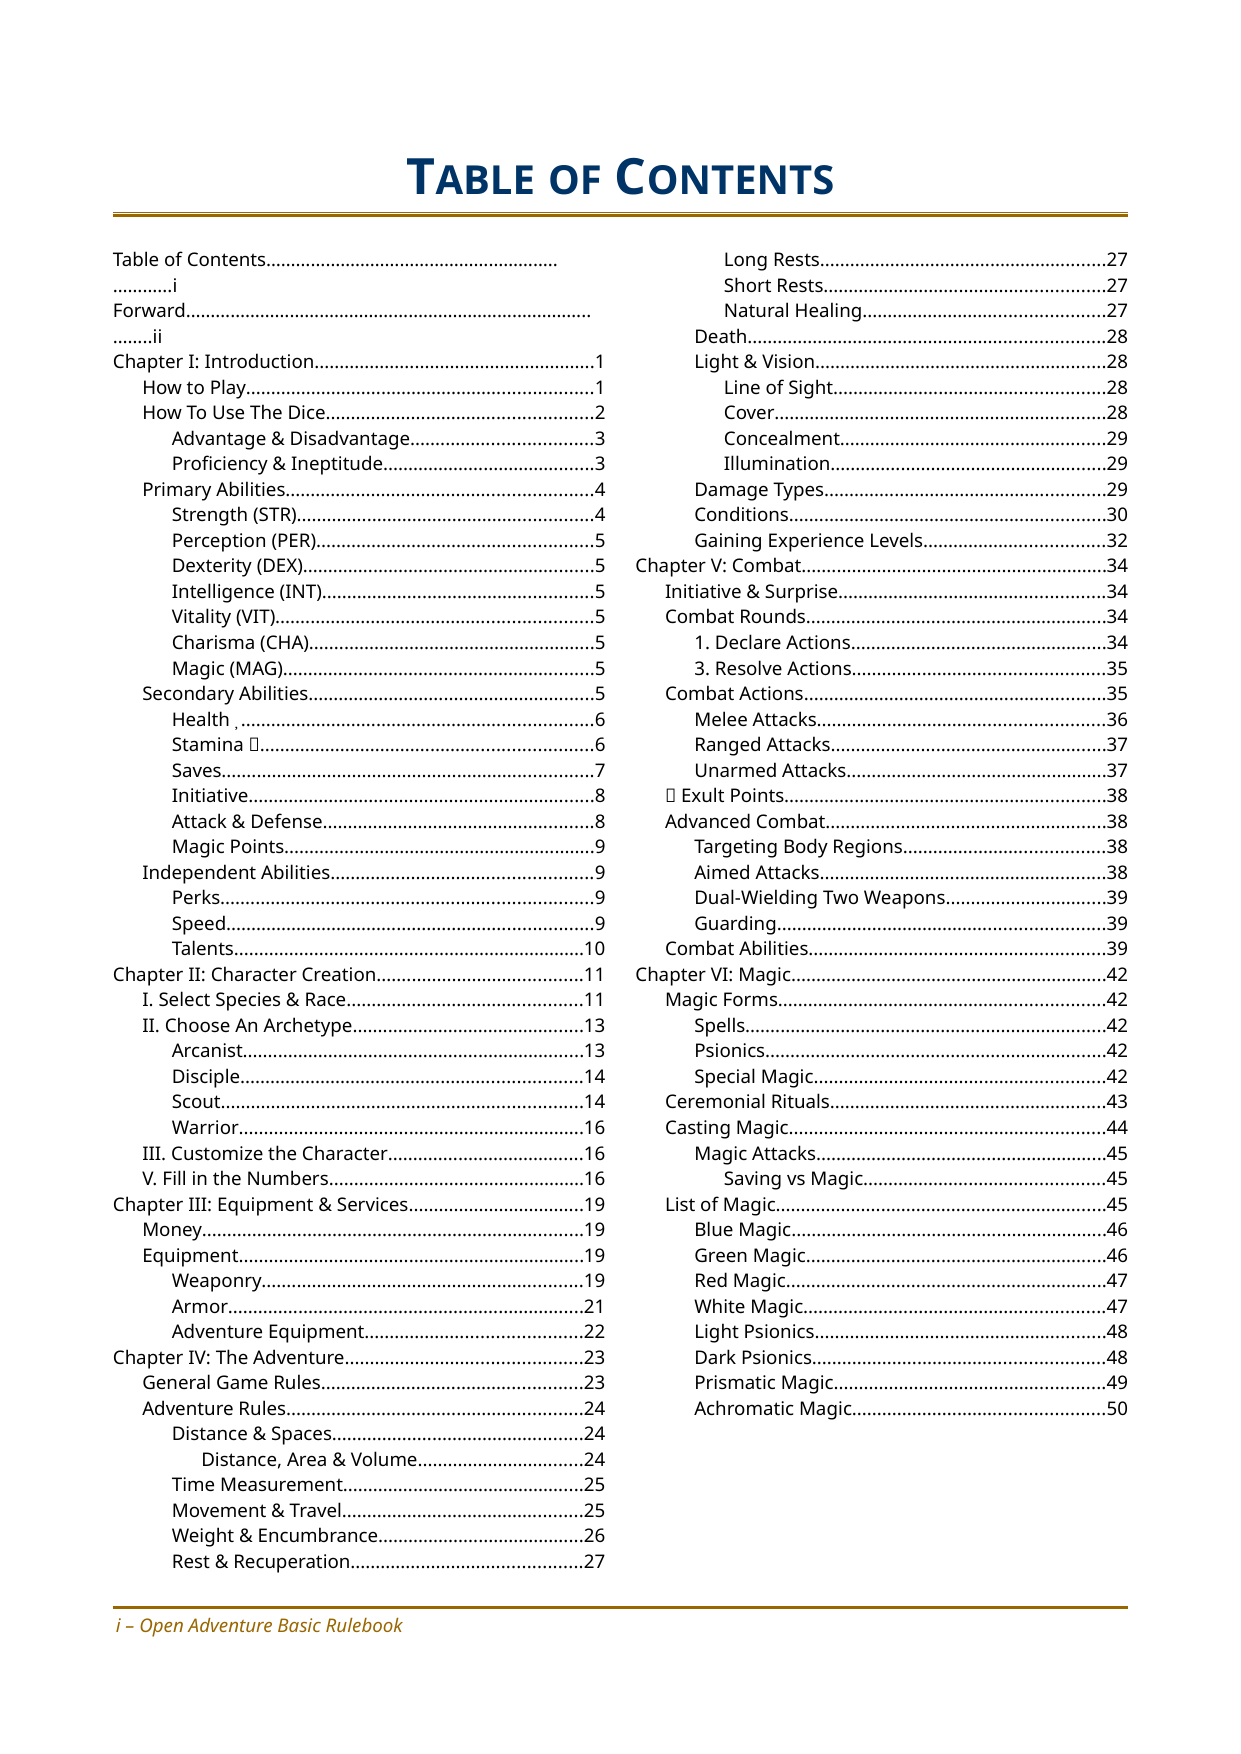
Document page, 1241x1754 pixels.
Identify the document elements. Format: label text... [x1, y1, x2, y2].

text Combat Rounds 34 [665, 604, 1128, 629]
text Saves 7 [172, 757, 605, 782]
text Conditions 30 [694, 502, 1128, 527]
text Concealment 29 [724, 425, 1128, 451]
text Chapter IV: The Adventure 23 [113, 1344, 605, 1369]
text Spells 42 [694, 1012, 1128, 1038]
text Prismatic Magic 49 [694, 1369, 1128, 1395]
text 3. Resolve Actions 35 [694, 655, 1128, 680]
text Light Psionics 48 [694, 1318, 1128, 1344]
text Death 28 [694, 323, 1128, 349]
text Charisma (CHA) 5 [172, 629, 605, 655]
text Attack & Defense 8 [172, 808, 605, 833]
text Chapter V: Combat 34 [635, 553, 1128, 578]
text Green Magic 46 [694, 1242, 1128, 1267]
text Melee Attacks 36 [694, 706, 1128, 731]
text Strength (STR) 4 [172, 502, 605, 527]
text Dark Psionics 48 [694, 1344, 1128, 1369]
text Magic Forms 42 [665, 987, 1128, 1012]
text Guarding 39 [694, 910, 1128, 936]
text Ceremonial Rituals 43 [665, 1089, 1128, 1114]
text Arcanist 13 [172, 1038, 605, 1063]
text Line of Sight 28 [724, 374, 1128, 400]
text Rest & Recuperation 27 [172, 1548, 605, 1574]
text Adventure Equipment 22 [172, 1318, 605, 1344]
text Proficiency & Ineptitude 3 [172, 451, 605, 476]
text Independent Abilities 9 [142, 859, 605, 884]
text How To Use The Dice 2 [142, 400, 605, 425]
text Weaponry 19 [172, 1267, 605, 1293]
text Chapter I: Introduction 1 [113, 349, 605, 374]
text Scout 14 [172, 1089, 605, 1114]
text Distance & Spaces 24 [172, 1421, 605, 1446]
text Ranged Attacks 37 [694, 731, 1128, 757]
text Dexterity (DEX) 5 [172, 553, 605, 578]
text White Magic 47 [694, 1293, 1128, 1318]
text Cover 28 [724, 400, 1128, 425]
text Disciple 14 [172, 1063, 605, 1089]
text Armor 21 [172, 1293, 605, 1318]
text Movement & Travel 25 [172, 1497, 605, 1523]
text Table of Contents…………………………………………………..………...i [113, 247, 605, 298]
text Short Rests 27 [724, 272, 1128, 298]
text Stamina  6 [172, 731, 605, 757]
text Gaining Experience Levels 32 [694, 527, 1128, 553]
text Health  6 [172, 706, 605, 731]
text Vitality (VIT) 5 [172, 604, 605, 629]
text V. Fill in the Numbers 16 [142, 1165, 605, 1191]
text Initiative 8 [172, 782, 605, 808]
text General Game Rules 23 [142, 1369, 605, 1395]
text Perception (PER) 5 [172, 527, 605, 553]
text Long Rests 27 [724, 247, 1128, 272]
text Saving vs Magic 45 [724, 1165, 1128, 1191]
text Combat Actions 35 [665, 680, 1128, 706]
text Adventure Rules 24 [142, 1395, 605, 1421]
text II. Choose An Archetype 13 [142, 1012, 605, 1038]
text Damage Types 29 [694, 476, 1128, 502]
text Talents 10 [172, 936, 605, 961]
text Forward………………………………………………………….….………..……..ii [113, 298, 605, 349]
text Casting Magic 44 [665, 1114, 1128, 1140]
text Advantage & Disadvantage 3 [172, 425, 605, 451]
text Primary Abilities 4 [142, 476, 605, 502]
text Combat Abilities 39 [665, 936, 1128, 961]
text Speed 9 [172, 910, 605, 936]
text Unarmed Attacks 37 [694, 757, 1128, 782]
text Chapter VI: Magic 42 [635, 961, 1128, 987]
text Achromatic Magic 50 [694, 1395, 1128, 1421]
text Dual-Wielding Two Weapons 39 [694, 884, 1128, 910]
text Weight & Encumbrance 26 [172, 1523, 605, 1548]
text Equipment 19 [142, 1242, 605, 1267]
text Warrior 16 [172, 1114, 605, 1140]
text Chapter III: Equipment & Services 19 [113, 1191, 605, 1216]
text 1. Declare Actions 34 [694, 629, 1128, 655]
text Blue Magic 46 [694, 1216, 1128, 1242]
text Magic Points 9 [172, 833, 605, 859]
text Special Magic 42 [694, 1063, 1128, 1089]
text Magic Attacks 45 [694, 1140, 1128, 1165]
text Time Measurement 25 [172, 1472, 605, 1497]
text Light & Vision 28 [694, 349, 1128, 374]
text Intelligence (INT) 5 [172, 578, 605, 604]
text Psionics 42 [694, 1038, 1128, 1063]
text Advanced Combat 38 [665, 808, 1128, 833]
text List of Magic 45 [665, 1191, 1128, 1216]
text I. Select Species & Race 11 [142, 987, 605, 1012]
text Red Magic 47 [694, 1267, 1128, 1293]
text Targeting Body Regions 38 [694, 833, 1128, 859]
text Aimed Attacks 38 [694, 859, 1128, 884]
text Illumination 29 [724, 451, 1128, 476]
text Distance, Area & Volume 24 [201, 1446, 605, 1472]
text III. Customize the Character 16 [142, 1140, 605, 1165]
text Initiative & Surprise 34 [665, 578, 1128, 604]
text Perks 9 [172, 884, 605, 910]
text Chapter II: Character Creation 11 [113, 961, 605, 987]
text  Exult Points 38 [665, 782, 1128, 808]
text Magic (MAG) 5 [172, 655, 605, 680]
text Secondary Abilities 5 [142, 680, 605, 706]
text How to Play 1 [142, 374, 605, 400]
text Natural Healing 27 [724, 298, 1128, 323]
text Money 19 [142, 1216, 605, 1242]
